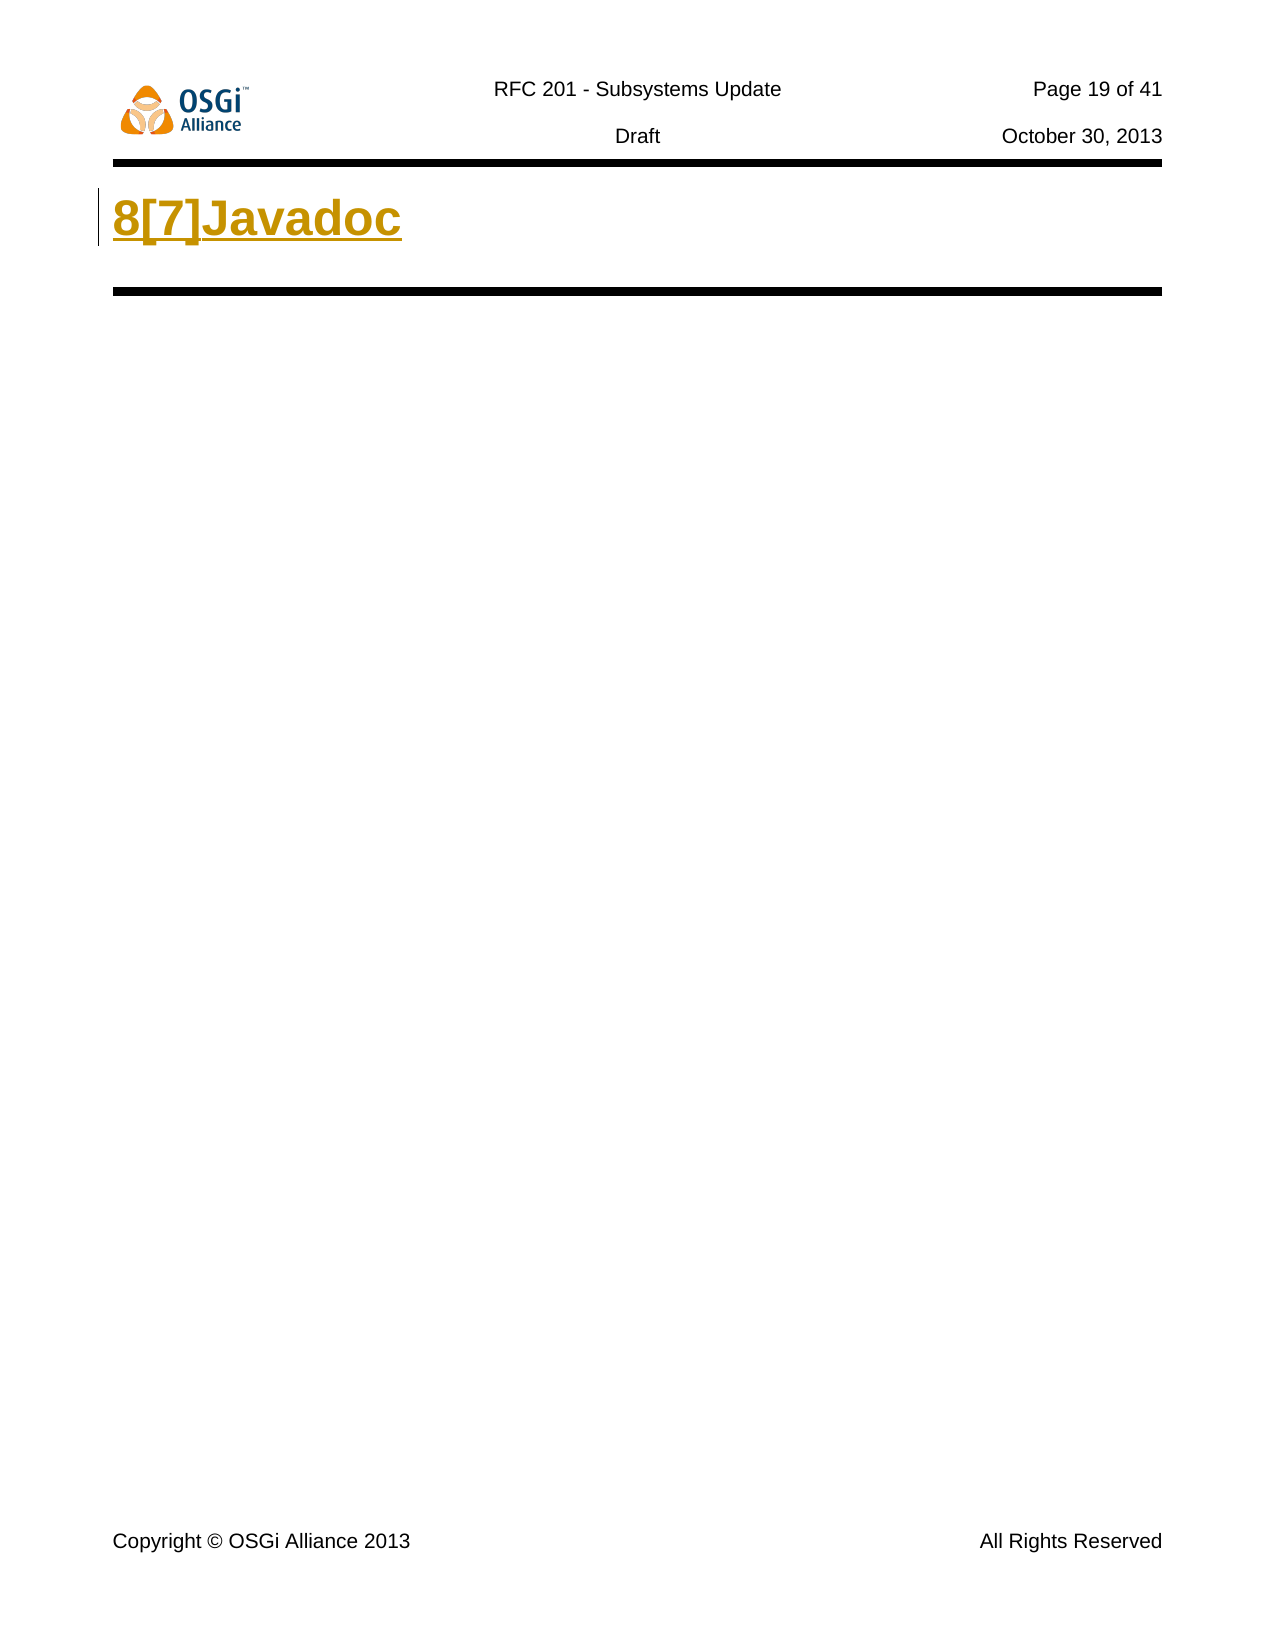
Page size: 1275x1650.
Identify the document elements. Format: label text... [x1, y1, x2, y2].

picture [113, 78, 257, 142]
subtitle Javadoc [112, 160, 1162, 296]
